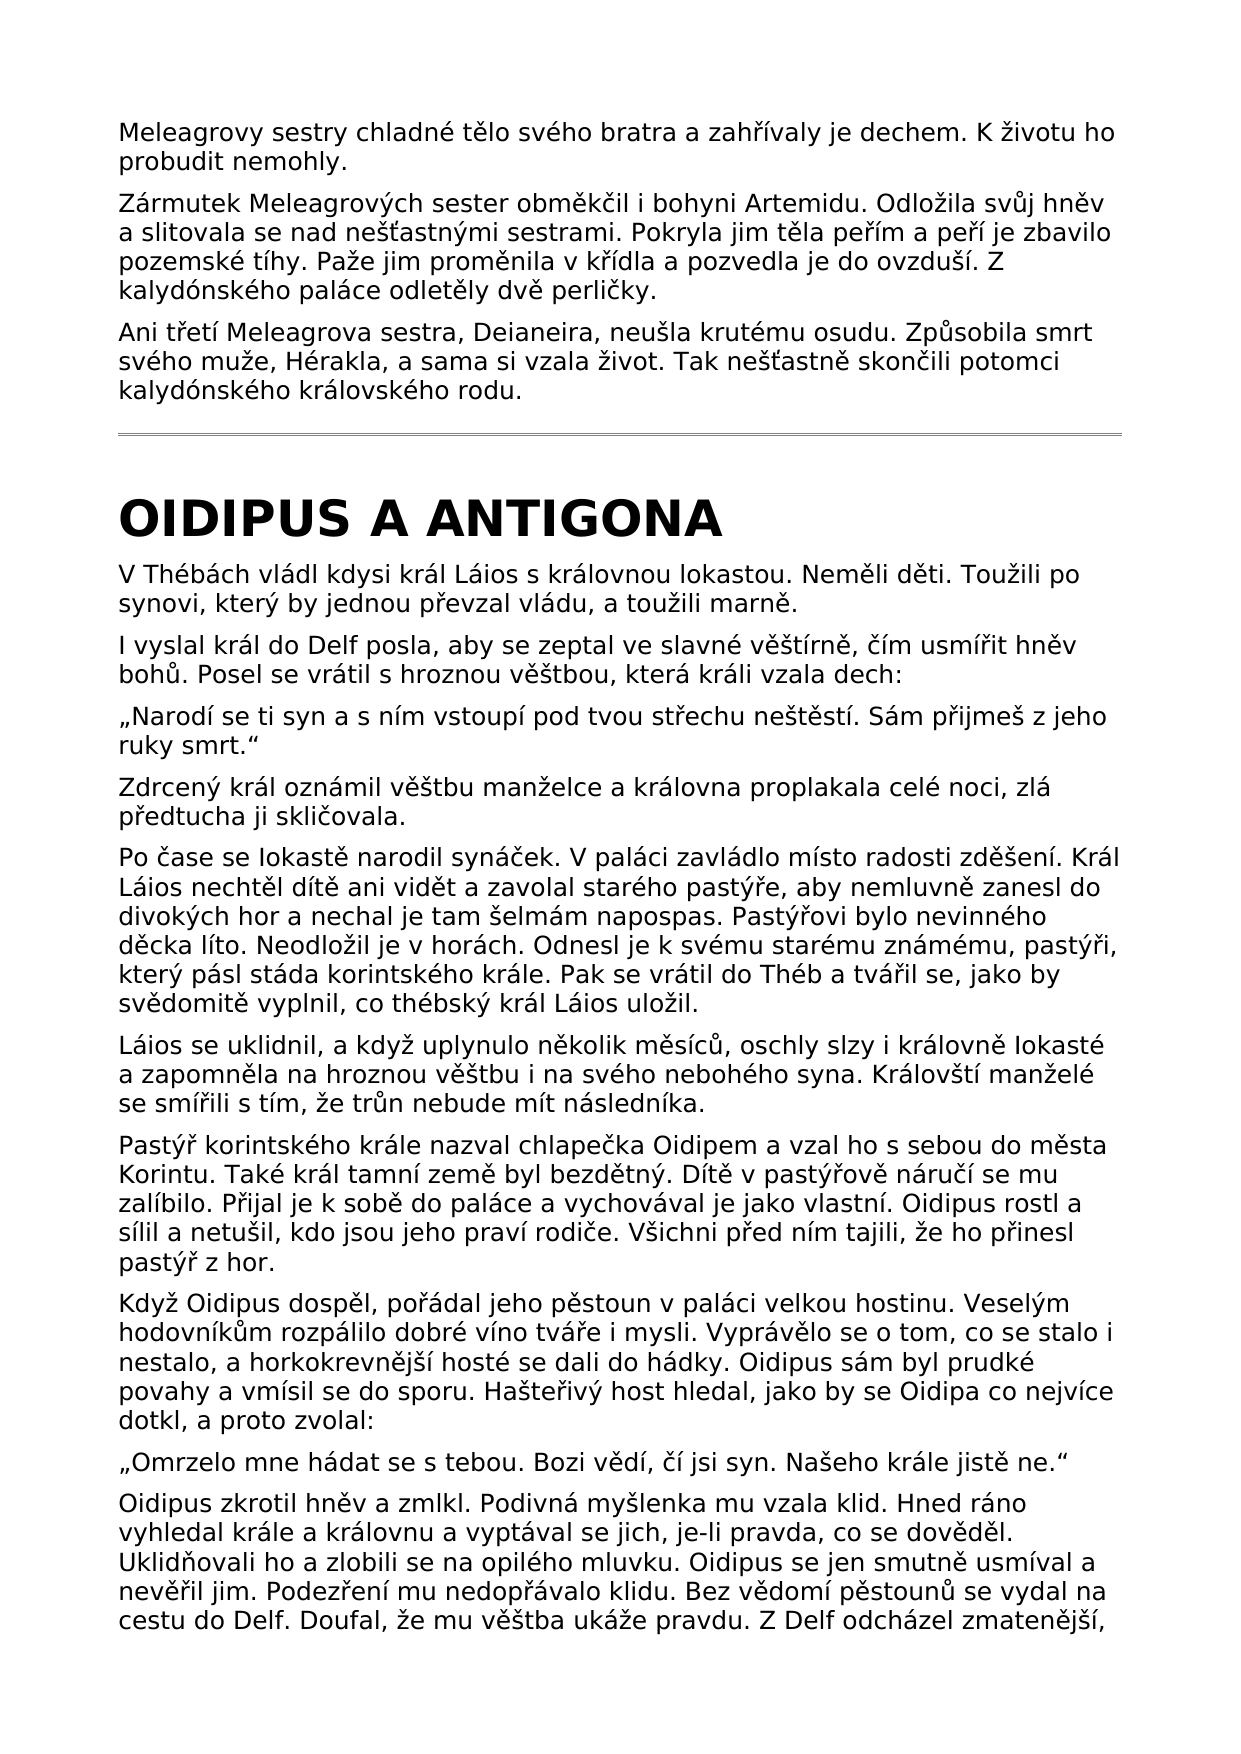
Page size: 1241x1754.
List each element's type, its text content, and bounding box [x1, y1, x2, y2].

text Oidipus zkrotil hněv a zmlkl. Podivná myšlenka mu vzala klid. Hned ráno vyhledal krále a královnu a vyptával se jich, je-li pravda, co se dověděl. Uklidňovali ho a zlobili se na opilého mluvku. Oidipus se jen smutně usmíval a nevěřil jim. Podezření mu nedopřávalo klidu. Bez vědomí pěstounů se vydal na cestu do Delf. Doufal, že mu věštba ukáže pravdu. Z Delf odcházel zmatenější, [118, 1489, 1122, 1635]
text „Omrzelo mne hádat se s tebou. Bozi vědí, čí jsi syn. Našeho krále jistě ne.“ [118, 1448, 1122, 1477]
text Pastýř korintského krále nazval chlapečka Oidipem a vzal ho s sebou do města Korintu. Také král tamní země byl bezdětný. Dítě v pastýřově náručí se mu zalíbilo. Přijal je k sobě do paláce a vychovával je jako vlastní. Oidipus rostl a sílil a netušil, kdo jsou jeho praví rodiče. Všichni před ním tajili, že ho přinesl pastýř z hor. [118, 1131, 1122, 1277]
text Ani třetí Meleagrova sestra, Deianeira, neušla krutému osudu. Způsobila smrt svého muže, Hérakla, a sama si vzala život. Tak nešťastně skončili potomci kalydónského královského rodu. [118, 318, 1122, 406]
text Zármutek Meleagrových sester obměkčil i bohyni Artemidu. Odložila svůj hněv a slitovala se nad nešťastnými sestrami. Pokryla jim těla peřím a peří je zbavilo pozemské tíhy. Paže jim proměnila v křídla a pozvedla je do ovzduší. Z kalydónského paláce odletěly dvě perličky. [118, 189, 1122, 306]
text Meleagrovy sestry chladné tělo svého bratra a zahřívaly je dechem. K životu ho probudit nemohly. [118, 118, 1122, 176]
subtitle OIDIPUS A ANTIGONA [118, 489, 1122, 548]
text Láios se uklidnil, a když uplynulo několik měsíců, oschly slzy i královně Iokasté a zapomněla na hroznou věštbu i na svého nebohého syna. Královští manželé se smířili s tím, že trůn nebude mít následníka. [118, 1031, 1122, 1118]
text „Narodí se ti syn a s ním vstoupí pod tvou střechu neštěstí. Sám přijmeš z jeho ruky smrt.“ [118, 702, 1122, 760]
text Když Oidipus dospěl, pořádal jeho pěstoun v paláci velkou hostinu. Veselým hodovníkům rozpálilo dobré víno tváře i mysli. Vyprávělo se o tom, co se stalo i nestalo, a horkokrevnější hosté se dali do hádky. Oidipus sám byl prudké povahy a vmísil se do sporu. Hašteřivý host hledal, jako by se Oidipa co nejvíce dotkl, a proto zvolal: [118, 1289, 1122, 1435]
text I vyslal král do Delf posla, aby se zeptal ve slavné věštírně, čím usmířit hněv bohů. Posel se vrátil s hroznou věštbou, která králi vzala dech: [118, 631, 1122, 689]
text V Thébách vládl kdysi král Láios s královnou lokastou. Neměli děti. Toužili po synovi, který by jednou převzal vládu, a toužili marně. [118, 560, 1122, 618]
text Zdrcený král oznámil věštbu manželce a královna proplakala celé noci, zlá předtucha ji skličovala. [118, 773, 1122, 831]
text Po čase se Iokastě narodil synáček. V paláci zavládlo místo radosti zděšení. Král Láios nechtěl dítě ani vidět a zavolal starého pastýře, aby nemluvně zanesl do divokých hor a nechal je tam šelmám napospas. Pastýřovi bylo nevinného děcka líto. Neodložil je v horách. Odnesl je k svému starému známému, pastýři, který pásl stáda korintského krále. Pak se vrátil do Théb a tvářil se, jako by svědomitě vyplnil, co thébský král Láios uložil. [118, 843, 1122, 1018]
